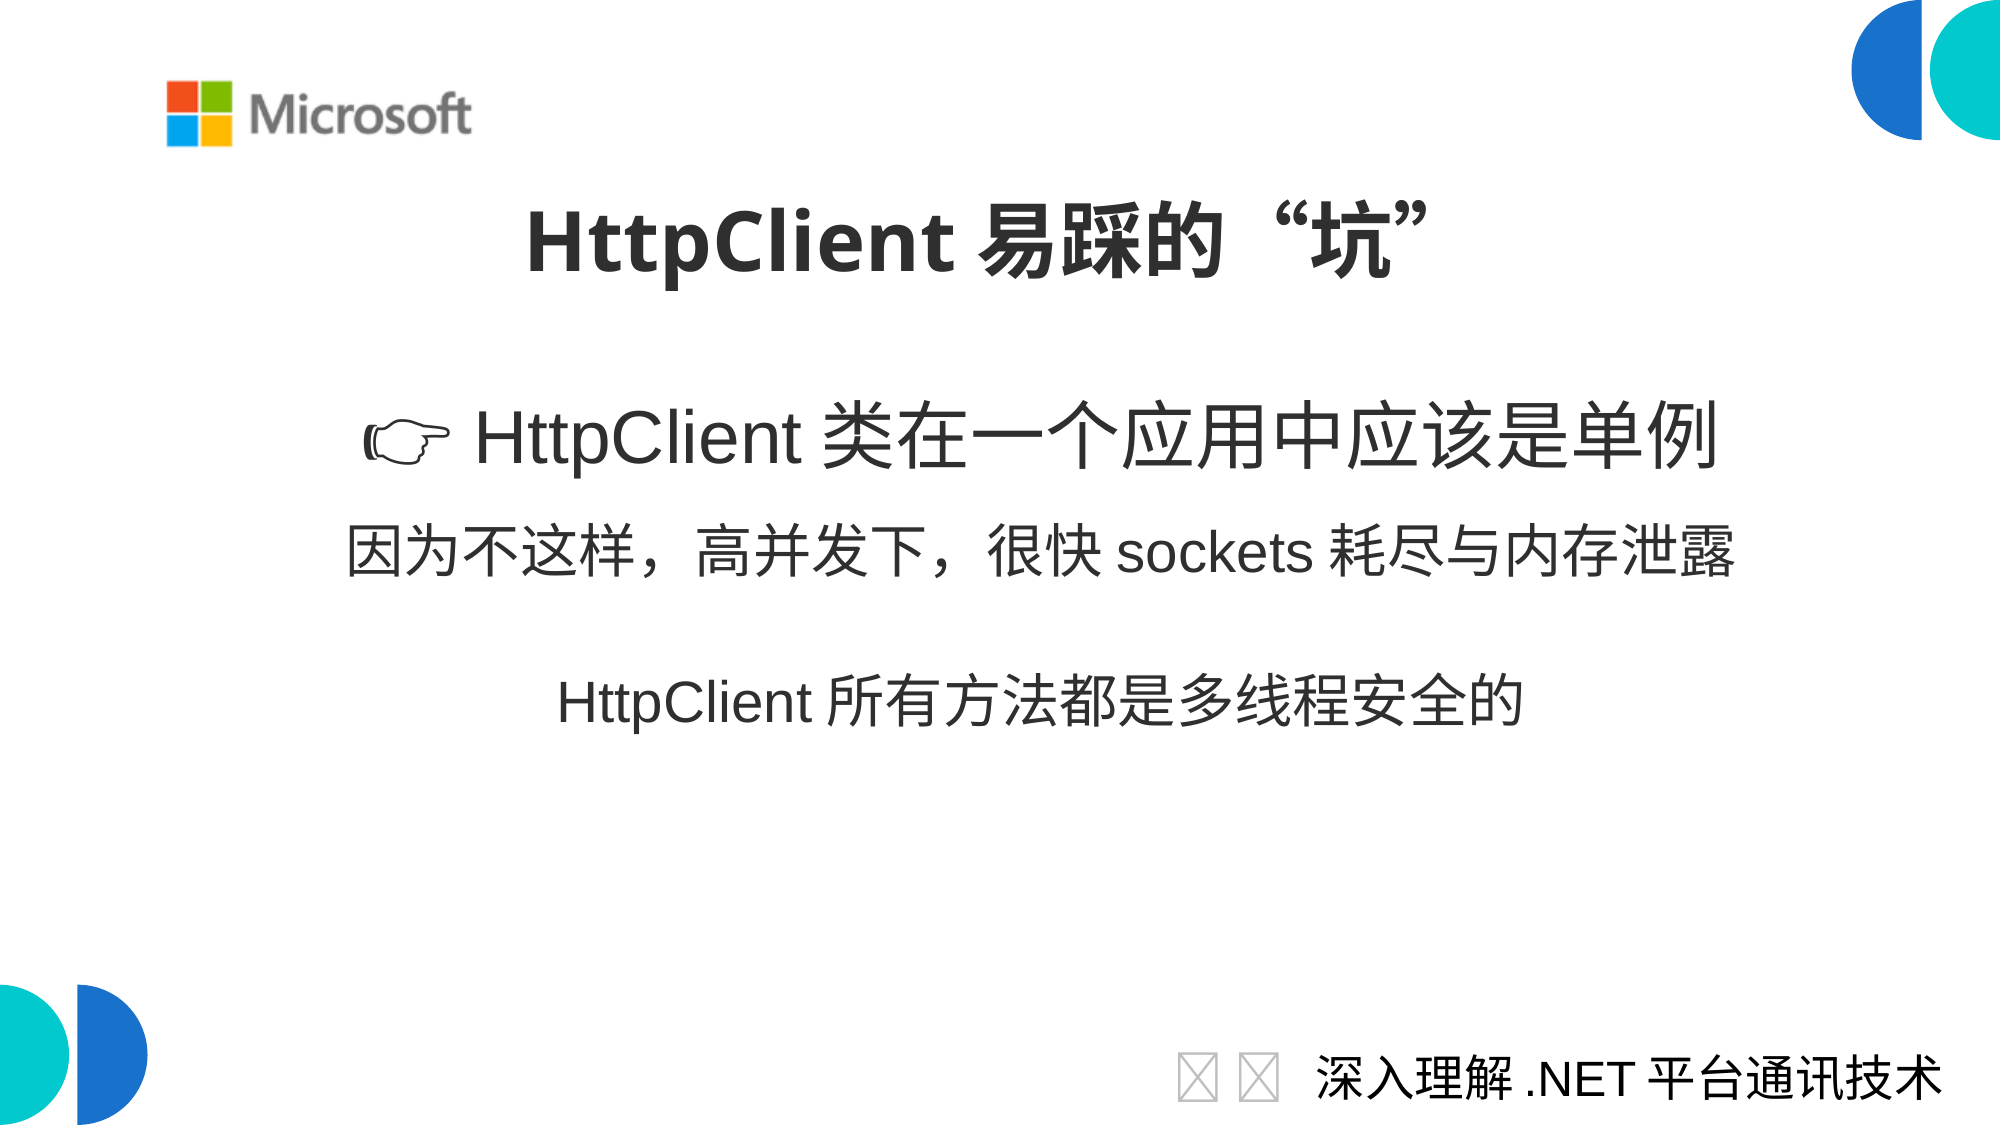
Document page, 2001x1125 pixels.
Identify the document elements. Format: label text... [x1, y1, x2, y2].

subtitle 🚀 🚀 深入理解.NET平台通讯技术 [1173, 1046, 1952, 1107]
title HttpClient易踩的“坑” [138, 145, 1862, 332]
picture [85, 41, 552, 189]
text_box 👉 HttpClient类在一个应用中应该是单例 因为不这样，高并发下，很快sockets耗尽与内存泄露 HttpClient所有方法都是多线程安全的 [247, 336, 1835, 549]
